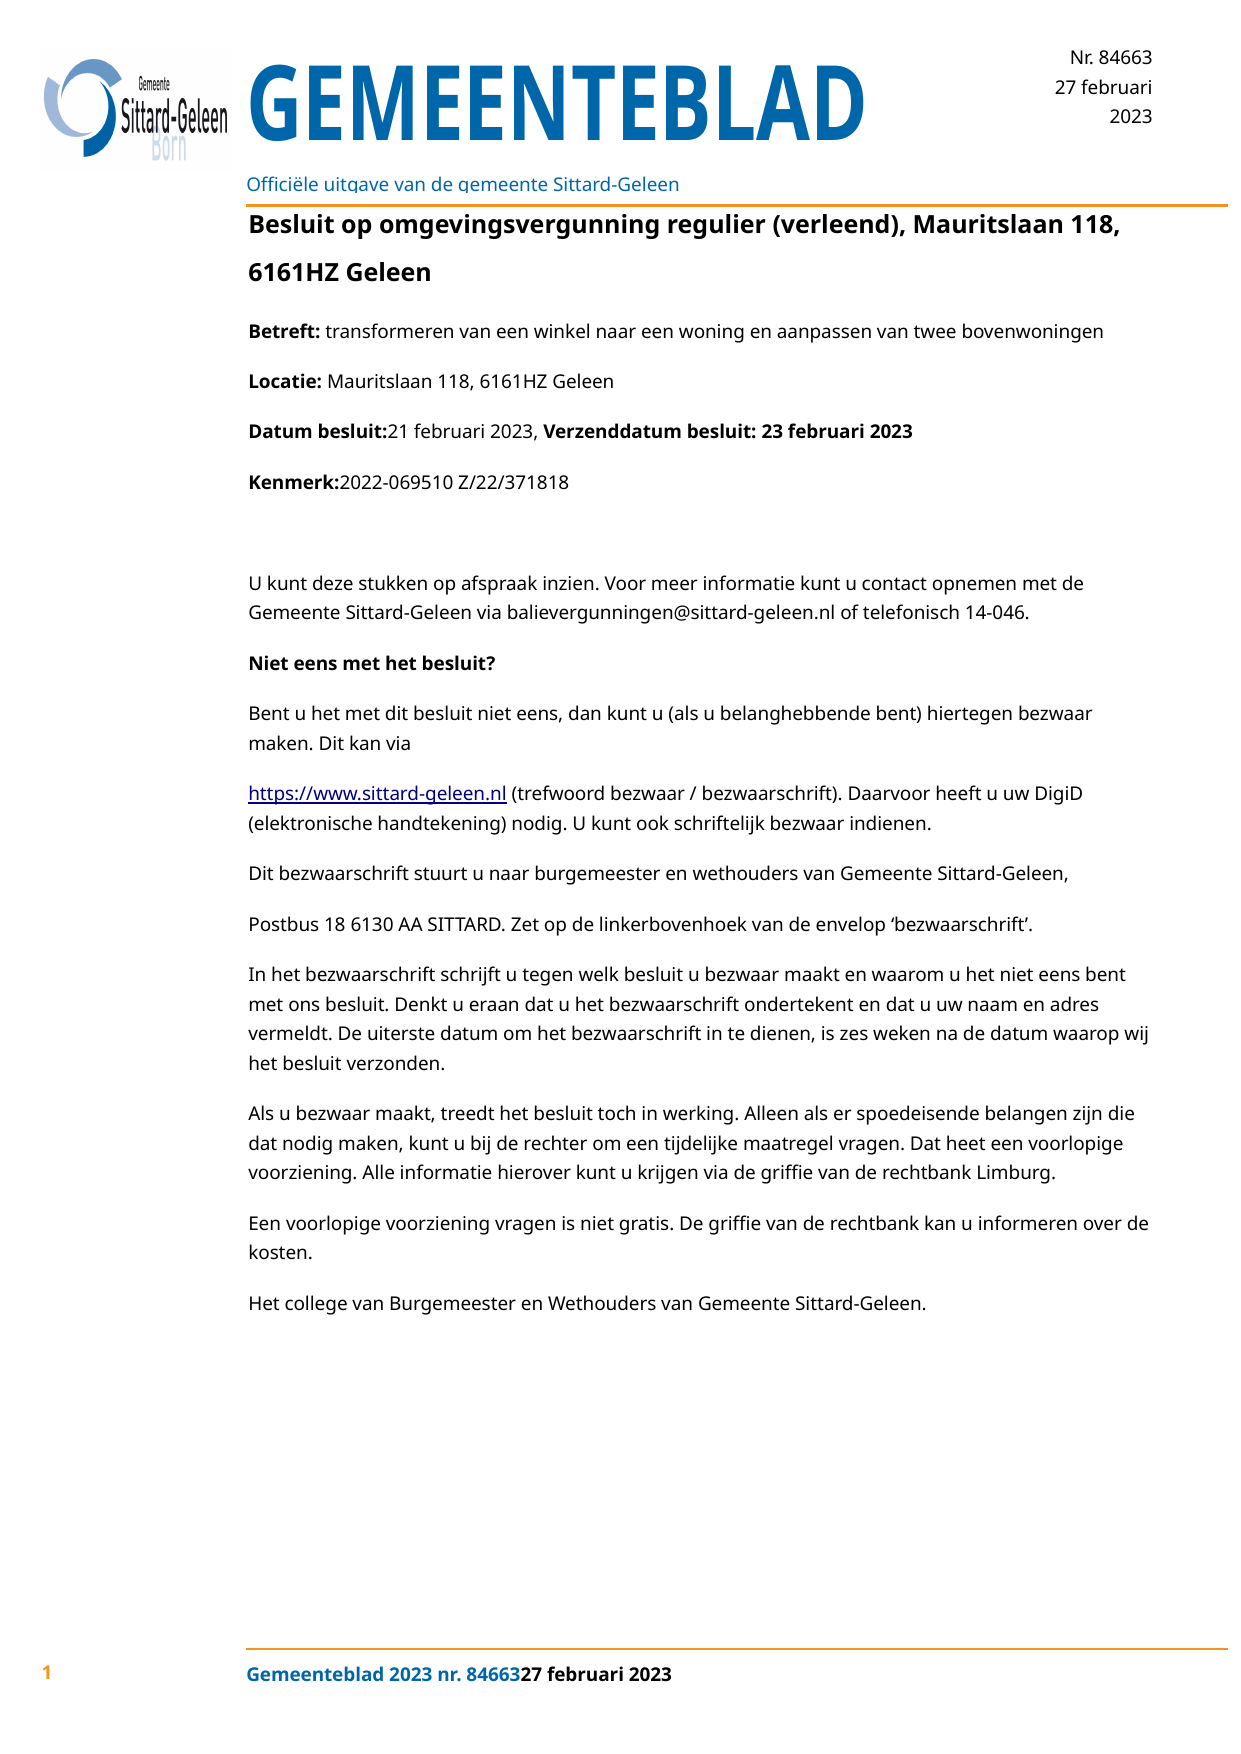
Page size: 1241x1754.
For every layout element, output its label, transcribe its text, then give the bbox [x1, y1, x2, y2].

text Als u bezwaar maakt, treedt het besluit toch in werking. Alleen als er spoedeisende belangen zijn die dat nodig maken, kunt u bij de rechter om een tijdelijke maatregel vragen. Dat heet een voorlopige voorziening. Alle informatie hierover kunt u krijgen via de griffie van de rechtbank Limburg. [248, 1100, 1152, 1185]
picture [41, 47, 231, 172]
text Postbus 18 6130 AA SITTARD. Zet op de linkerbovenhoek van de envelop ‘bezwaarschrift’. [248, 911, 1152, 937]
text Niet eens met het besluit? [248, 650, 1152, 676]
text Het college van Burgemeester en Wethouders van Gemeente Sittard-Geleen. [248, 1290, 1152, 1316]
text Kenmerk:2022-069510 Z/22/371818 [248, 469, 1152, 495]
text Locatie: Mauritslaan 118, 6161HZ Geleen [248, 368, 1152, 394]
text In het bezwaarschrift schrijft u tegen welk besluit u bezwaar maakt en waarom u het niet eens bent met ons besluit. Denkt u eraan dat u het bezwaarschrift ondertekent en dat u uw naam en adres vermeldt. De uiterste datum om het bezwaarschrift in te dienen, is zes weken na de datum waarop wij het besluit verzonden. [248, 961, 1152, 1076]
text Een voorlopige voorziening vragen is niet gratis. De griffie van de rechtbank kan u informeren over de kosten. [248, 1210, 1152, 1265]
text Besluit op omgevingsvergunning regulier (verleend), Mauritslaan 118, 6161HZ Geleen [248, 207, 1152, 288]
text Datum besluit:21 februari 2023, Verzenddatum besluit: 23 februari 2023 [248, 419, 1152, 444]
text Bent u het met dit besluit niet eens, dan kunt u (als u belanghebbende bent) hiertegen bezwaar maken. Dit kan via [248, 700, 1152, 756]
text Dit bezwaarschrift stuurt u naar burgemeester en wethouders van Gemeente Sittard-Geleen, [248, 860, 1152, 886]
text U kunt deze stukken op afspraak inzien. Voor meer informatie kunt u contact opnemen met de Gemeente Sittard-Geleen via balievergunningen@sittard-geleen.nl of telefonisch 14-046. [248, 570, 1152, 625]
text https://www.sittard-geleen.nl (trefwoord bezwaar / bezwaarschrift). Daarvoor heeft u uw DigiD (elektronische handtekening) nodig. U kunt ook schriftelijk bezwaar indienen. [248, 780, 1152, 836]
text Betreft: transformeren van een winkel naar een woning en aanpassen van twee bovenwoningen [248, 318, 1152, 344]
